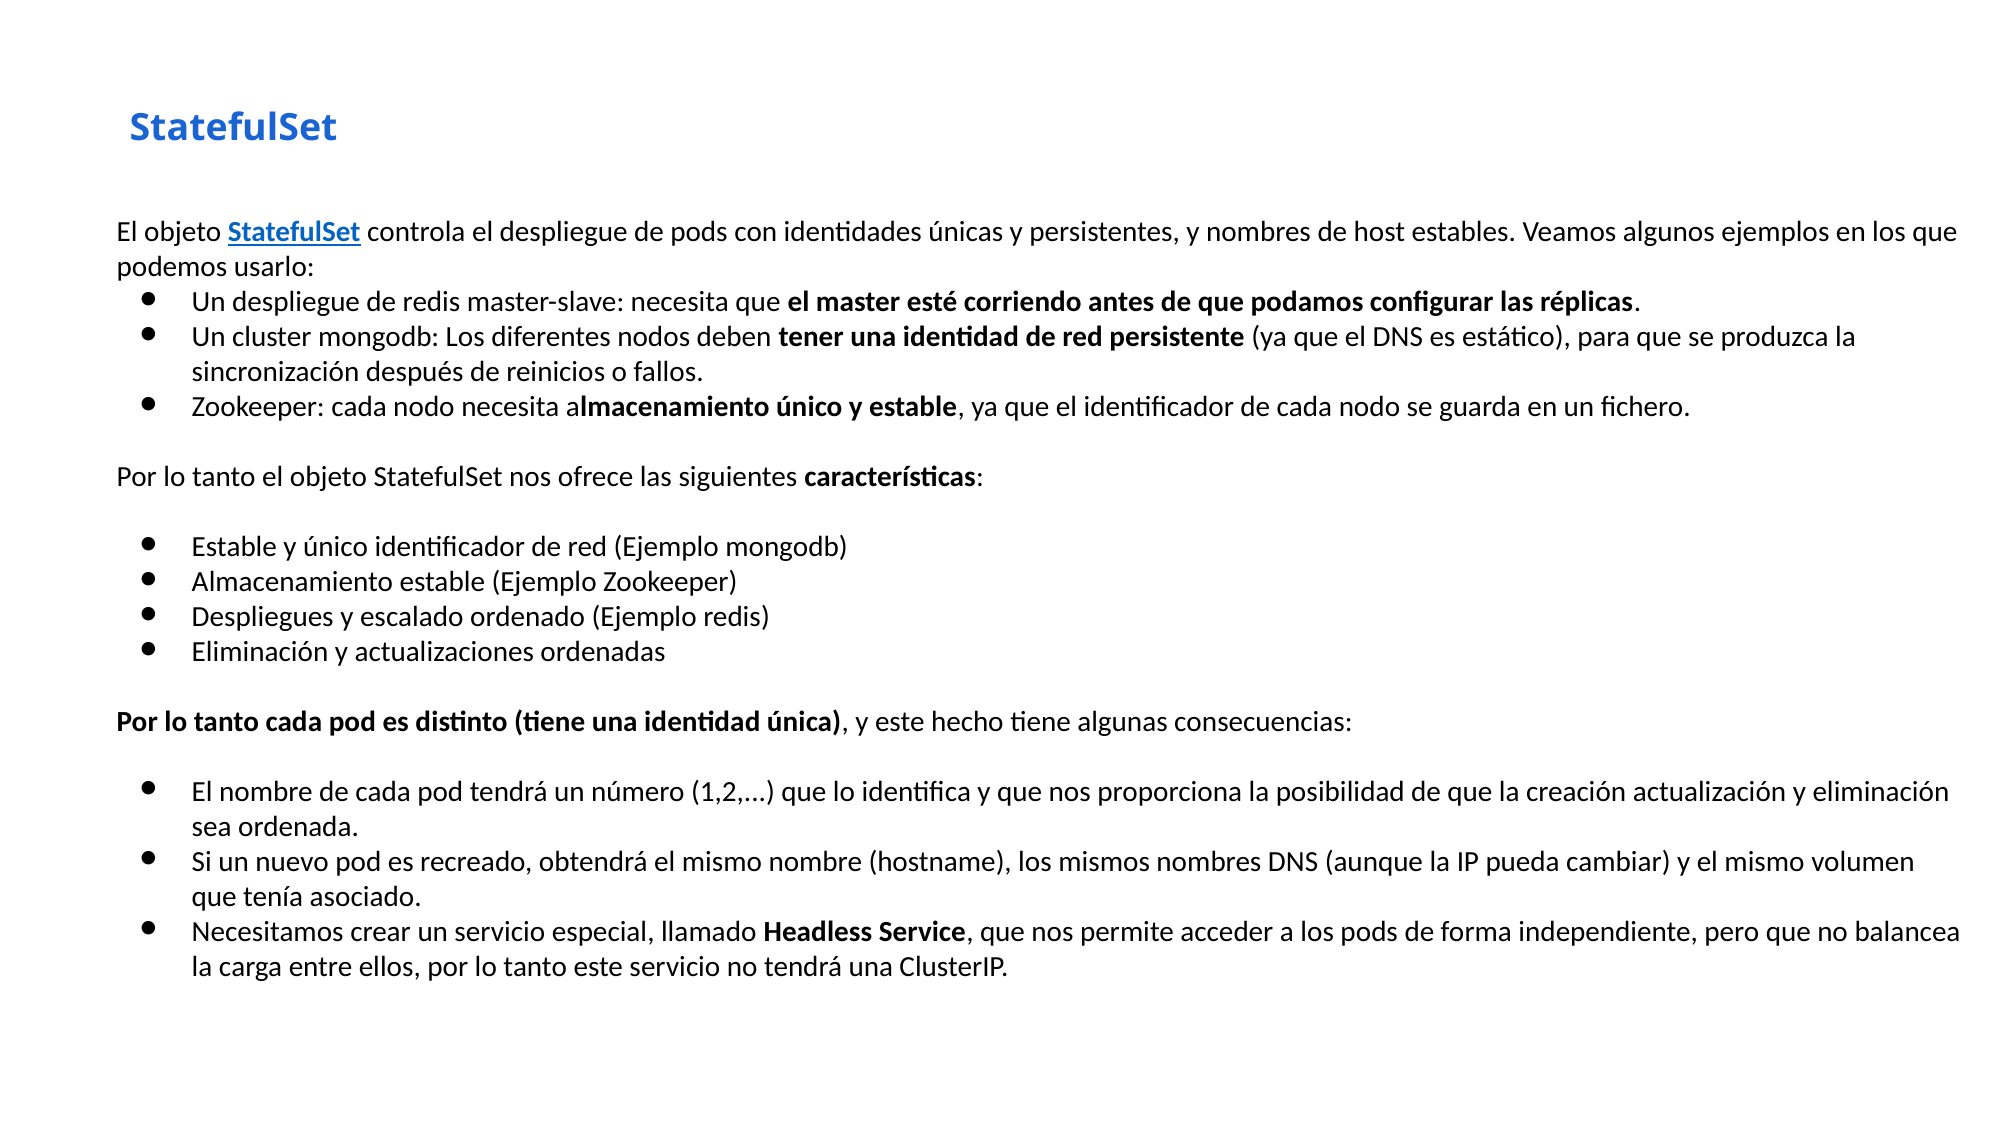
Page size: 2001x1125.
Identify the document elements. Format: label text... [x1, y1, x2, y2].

text_box StatefulSet [129, 100, 339, 152]
text_box El objeto StatefulSet controla el despliegue de pods con identidades únicas y persistentes, y nombres de host estables. Veamos algunos ejemplos en los que podemos usarlo: Un despliegue de redis master-slave: necesita que el master esté corriendo antes de que podamos configurar las réplicas. Un cluster mongodb: Los diferentes nodos deben tener una identidad de red persistente (ya que el DNS es estático), para que se produzca la sincronización después de reinicios o fallos. Zookeeper: cada nodo necesita almacenamiento único y estable, ya que el identificador de cada nodo se guarda en un fichero. Por lo tanto el objeto StatefulSet nos ofrece las siguientes características: Estable y único identificador de red (Ejemplo mongodb) Almacenamiento estable (Ejemplo Zookeeper) Despliegues y escalado ordenado (Ejemplo redis) Eliminación y actualizaciones ordenadas Por lo tanto cada pod es distinto (tiene una identidad única), y este hecho tiene algunas consecuencias: El nombre de cada pod tendrá un número (1,2,...) que lo identifica y que nos proporciona la posibilidad de que la creación actualización y eliminación sea ordenada. Si un nuevo pod es recreado, obtendrá el mismo nombre (hostname), los mismos nombres DNS (aunque la IP pueda cambiar) y el mismo volumen que tenía asociado. Necesitamos crear un servicio especial, llamado Headless Service, que nos permite acceder a los pods de forma independiente, pero que no balancea la carga entre ellos, por lo tanto este servicio no tendrá una ClusterIP. [101, 205, 1977, 418]
